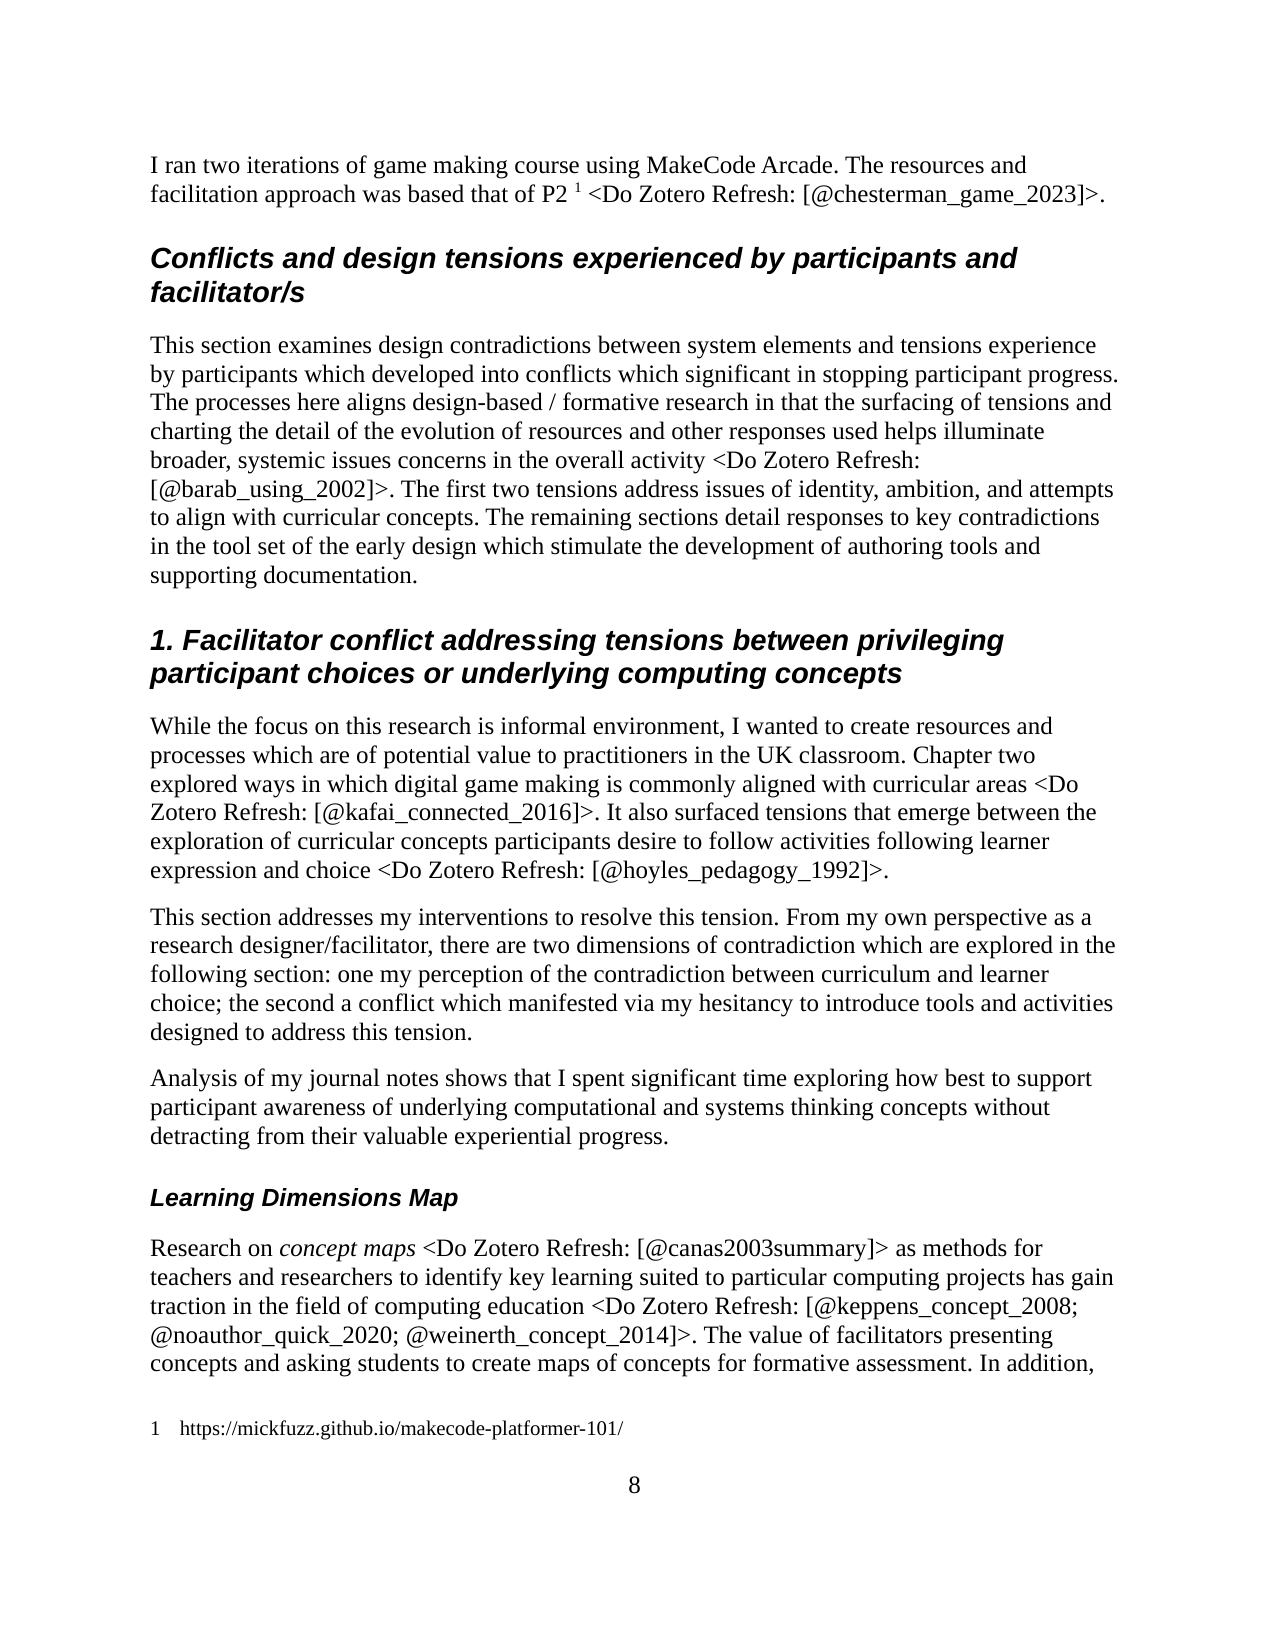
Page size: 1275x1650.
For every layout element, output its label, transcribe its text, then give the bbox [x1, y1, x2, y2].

subtitle 1. Facilitator conflict addressing tensions between privileging participant choices or underlying computing concepts [150, 623, 1125, 690]
text https://mickfuzz.github.io/makecode-platformer-101/ [150, 1416, 1125, 1440]
text Research on concept maps <Do Zotero Refresh: [@canas2003summary]> as methods for teachers and researchers to identify key learning suited to particular computing projects has gain traction in the field of computing education <Do Zotero Refresh: [@keppens_concept_2008; @noauthor_quick_2020; @weinerth_concept_2014]>. The value of facilitators presenting concepts and asking students to create maps of concepts for formative assessment. In addition, [150, 1233, 1125, 1377]
text Analysis of my journal notes shows that I spent significant time exploring how best to support participant awareness of underlying computational and systems thinking concepts without detracting from their valuable experiential progress. [150, 1063, 1125, 1149]
text This section examines design contradictions between system elements and tensions experience by participants which developed into conflicts which significant in stopping participant progress. The processes here aligns design-based / formative research in that the surfacing of tensions and charting the detail of the evolution of resources and other responses used helps illuminate broader, systemic issues concerns in the overall activity <Do Zotero Refresh: [@barab_using_2002]>. The first two tensions address issues of identity, ambition, and attempts to align with curricular concepts. The remaining sections detail responses to key contradictions in the tool set of the early design which stimulate the development of authoring tools and supporting documentation. [150, 330, 1125, 589]
text I ran two iterations of game making course using MakeCode Arcade. The resources and facilitation approach was based that of P2 <Do Zotero Refresh: [@chesterman_game_2023]>. [150, 150, 1125, 207]
subtitle Conflicts and design tensions experienced by participants and facilitator/s [150, 241, 1125, 308]
text This section addresses my interventions to resolve this tension. From my own perspective as a research designer/facilitator, there are two dimensions of contradiction which are explored in the following section: one my perception of the contradiction between curriculum and learner choice; the second a conflict which manifested via my hesitancy to introduce tools and activities designed to address this tension. [150, 902, 1125, 1045]
subtitle Learning Dimensions Map [150, 1183, 1125, 1212]
text While the focus on this research is informal environment, I wanted to create resources and processes which are of potential value to practitioners in the UK classroom. Chapter two explored ways in which digital game making is commonly aligned with curricular areas <Do Zotero Refresh: [@kafai_connected_2016]>. It also surfaced tensions that emerge between the exploration of curricular concepts participants desire to follow activities following learner expression and choice <Do Zotero Refresh: [@hoyles_pedagogy_1992]>. [150, 711, 1125, 884]
